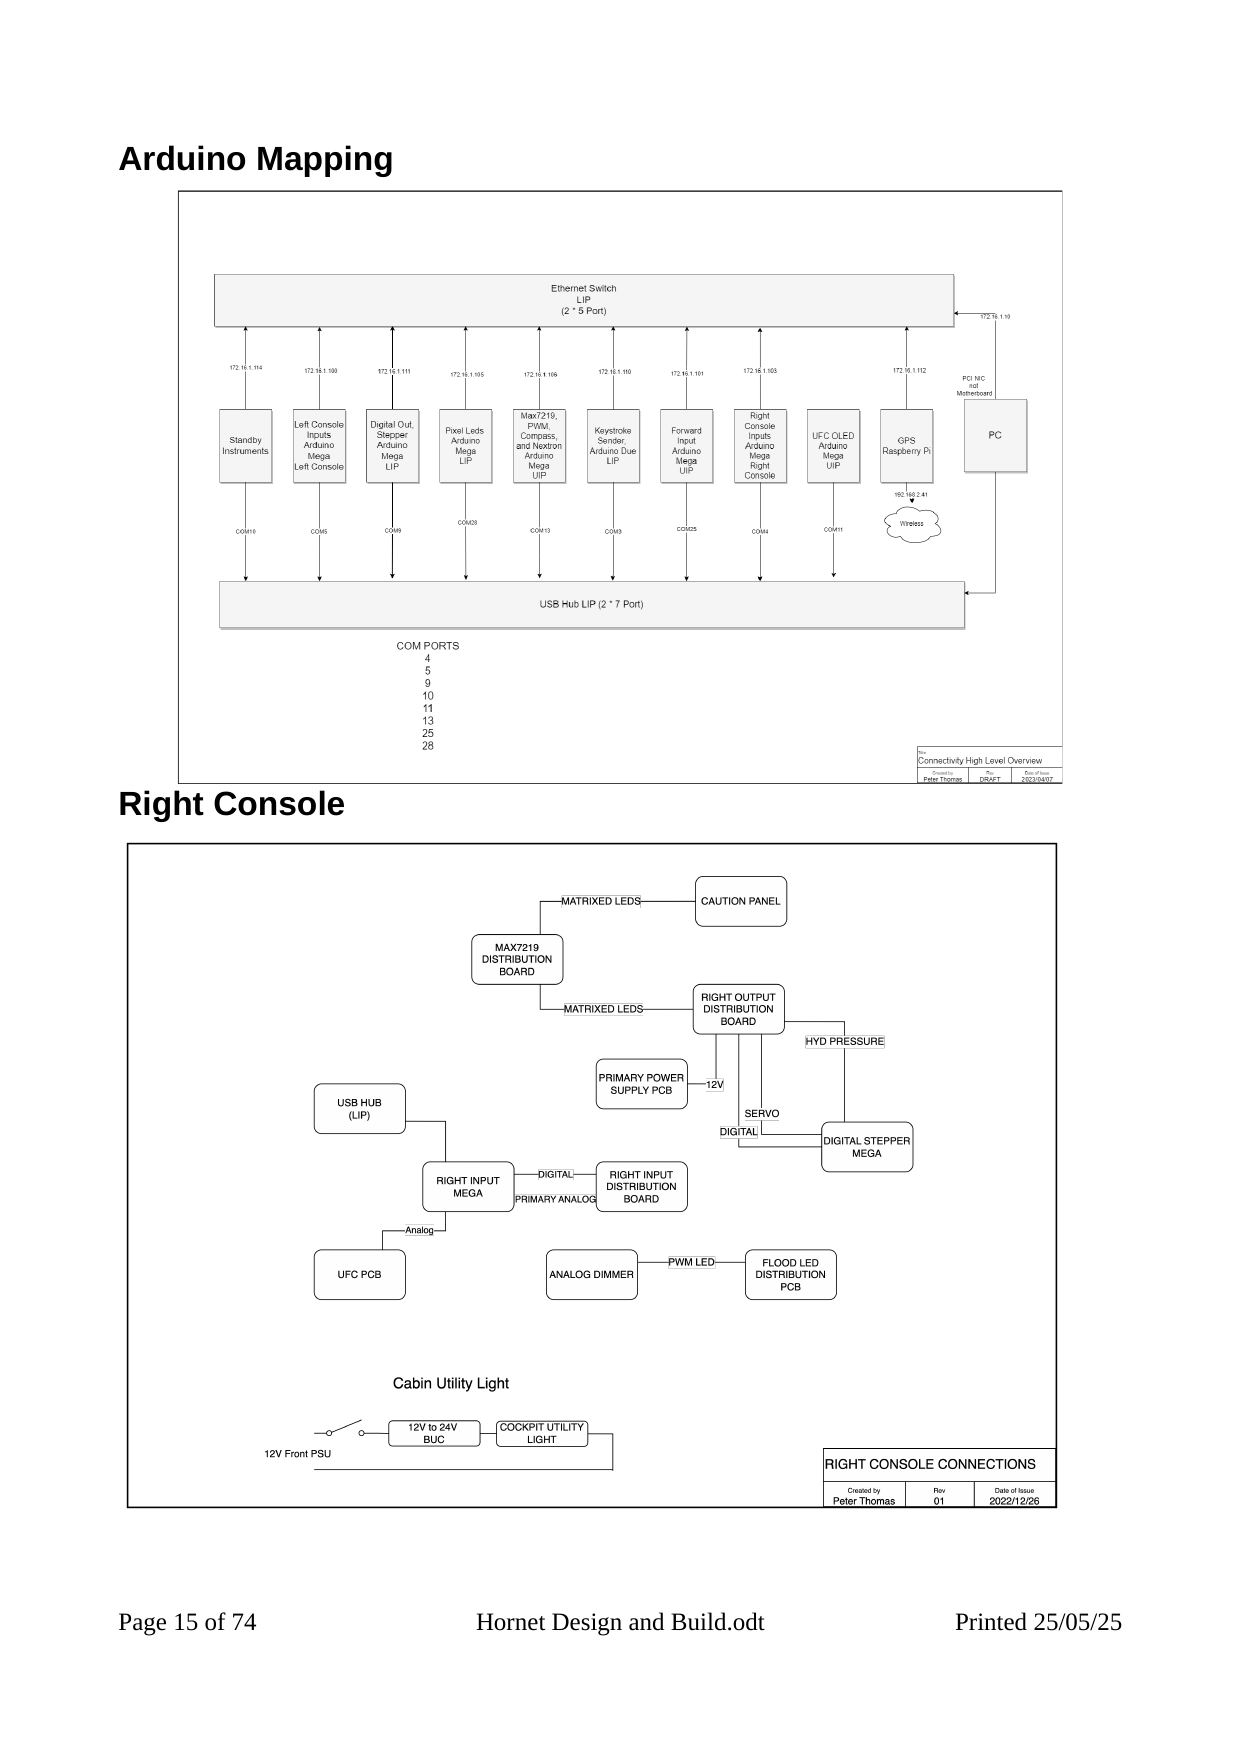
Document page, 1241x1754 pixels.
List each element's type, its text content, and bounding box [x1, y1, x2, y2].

picture [177, 190, 1063, 784]
subtitle Right Console [118, 784, 1122, 822]
subtitle Arduino Mapping [118, 139, 1122, 178]
picture [118, 834, 1065, 1516]
